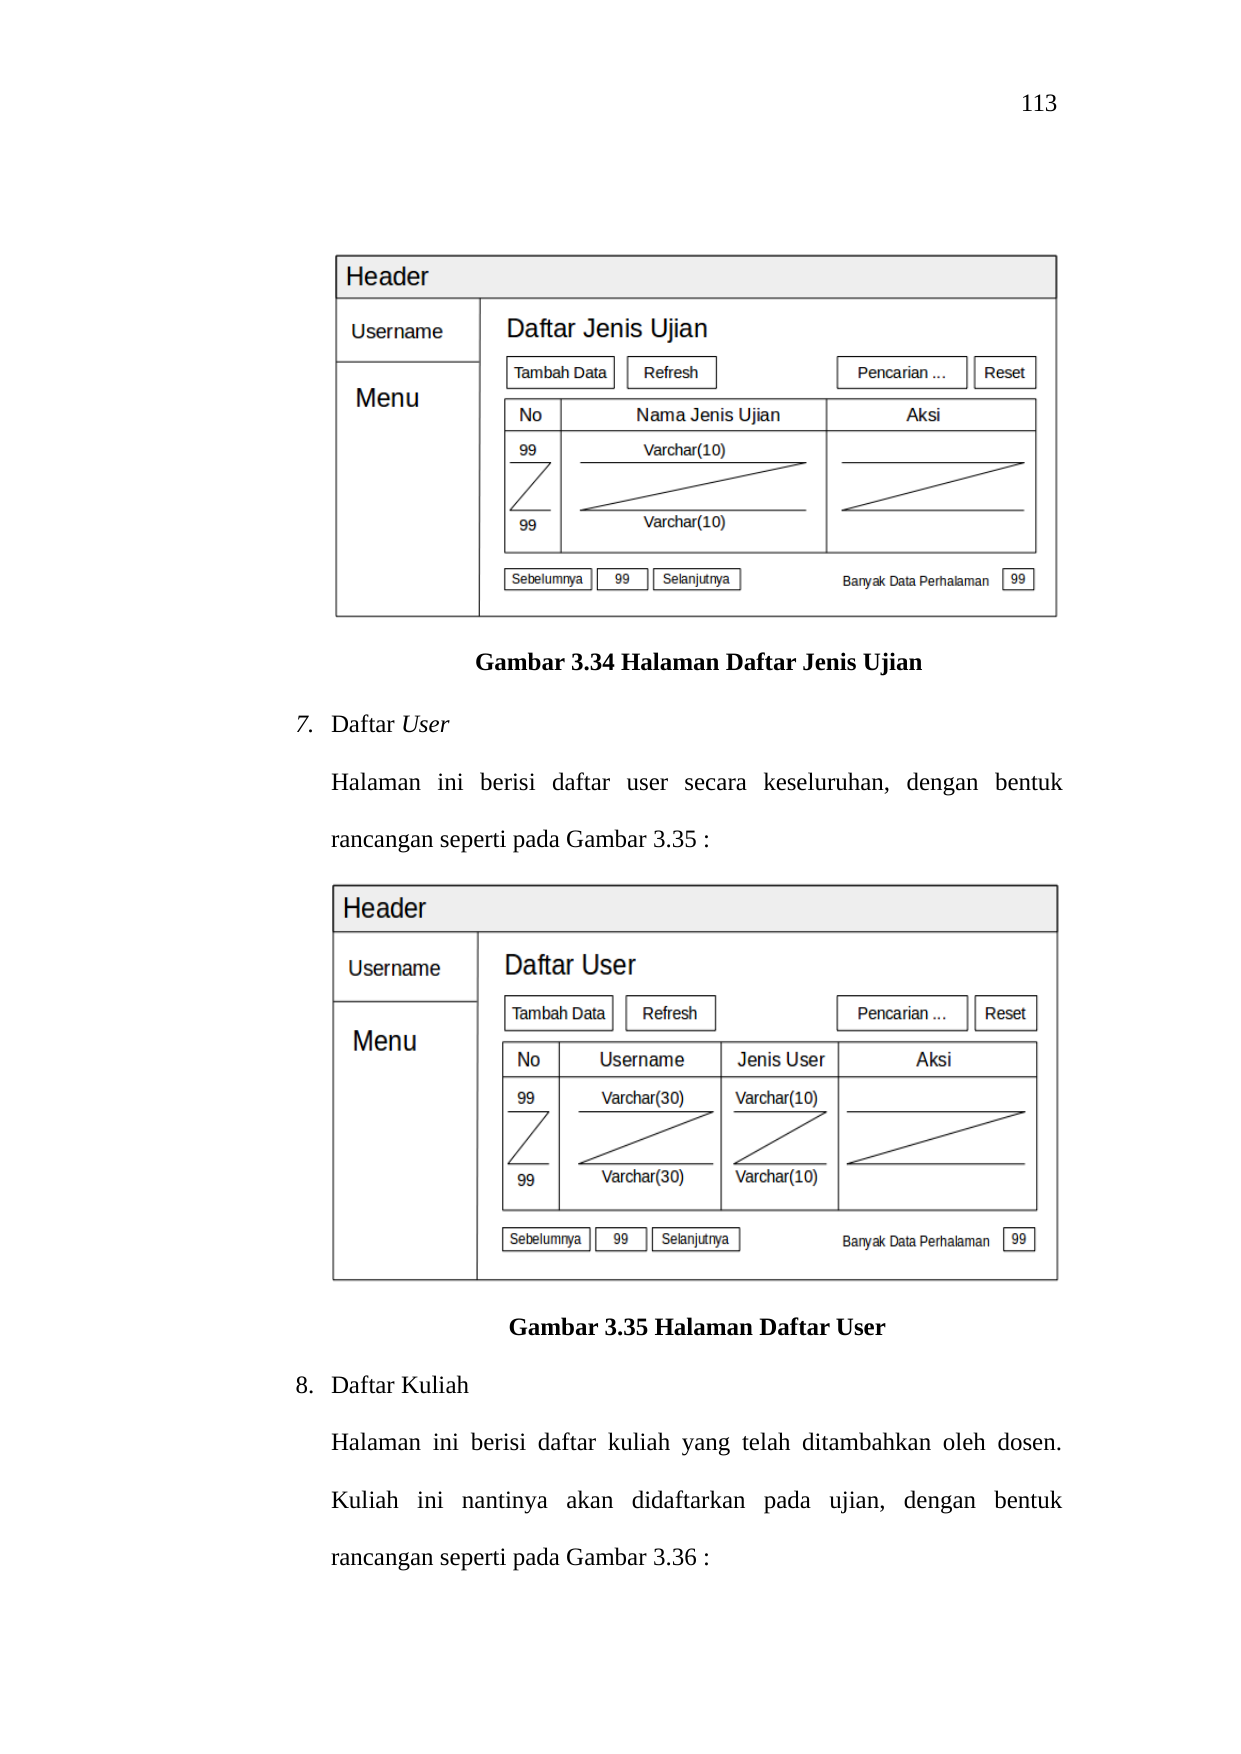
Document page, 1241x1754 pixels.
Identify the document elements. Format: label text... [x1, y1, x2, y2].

picture [331, 878, 1064, 1284]
list Halaman ini berisi daftar user secara keseluruhan, dengan bentuk rancangan seperti pada Gambar 3.35 : [295, 767, 1063, 853]
list Halaman ini berisi daftar kuliah yang telah ditambahkan oleh dosen. Kuliah ini nantinya akan didaftarkan pada ujian, dengan bentuk rancangan seperti pada Gambar 3.36 : [295, 1427, 1063, 1571]
picture [333, 250, 1064, 619]
list Gambar 3.35 Halaman Daftar User [331, 1284, 1063, 1341]
list Daftar Kuliah [295, 1284, 1063, 1399]
list Daftar User [295, 236, 1063, 738]
list Gambar 3.34 Halaman Daftar Jenis Ujian [334, 619, 1063, 676]
